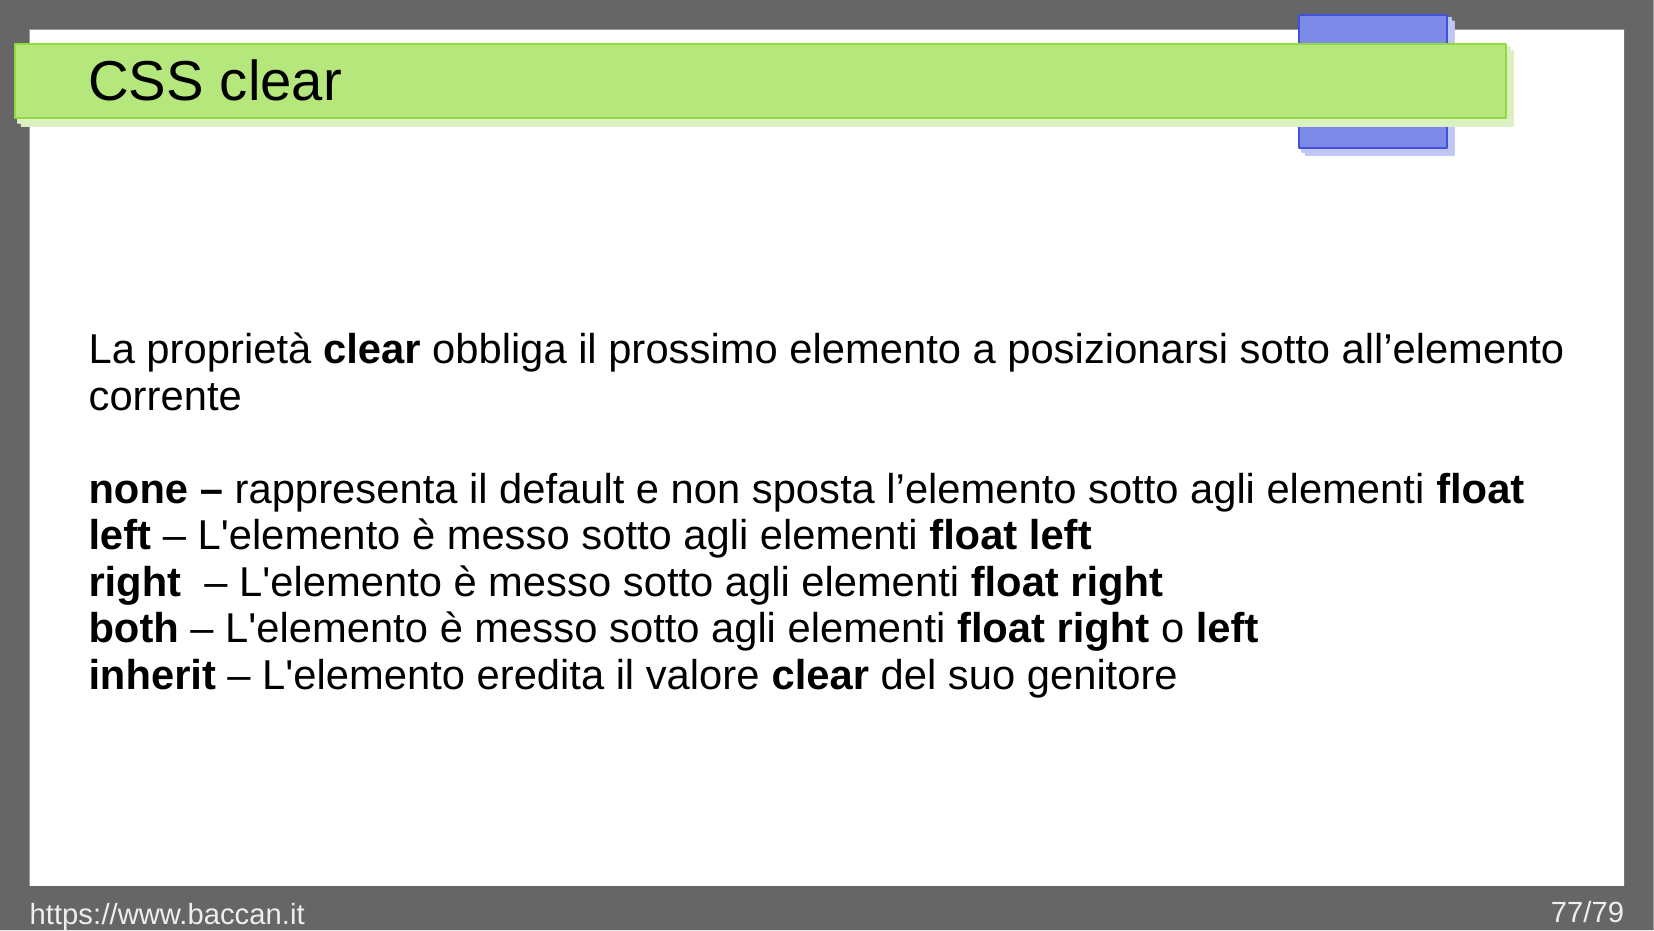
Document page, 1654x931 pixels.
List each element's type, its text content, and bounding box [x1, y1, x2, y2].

text_box La proprietà clear obbliga il prossimo elemento a posizionarsi sotto all’elemento corrente none – rappresenta il default e non sposta l’elemento sotto agli elementi float left – L'elemento è messo sotto agli elementi float left right – L'elemento è messo sotto agli elementi float right both – L'elemento è messo sotto agli elementi float right o left inherit – L'elemento eredita il valore clear del suo genitore [88, 186, 1565, 838]
title CSS clear [88, 44, 1506, 119]
